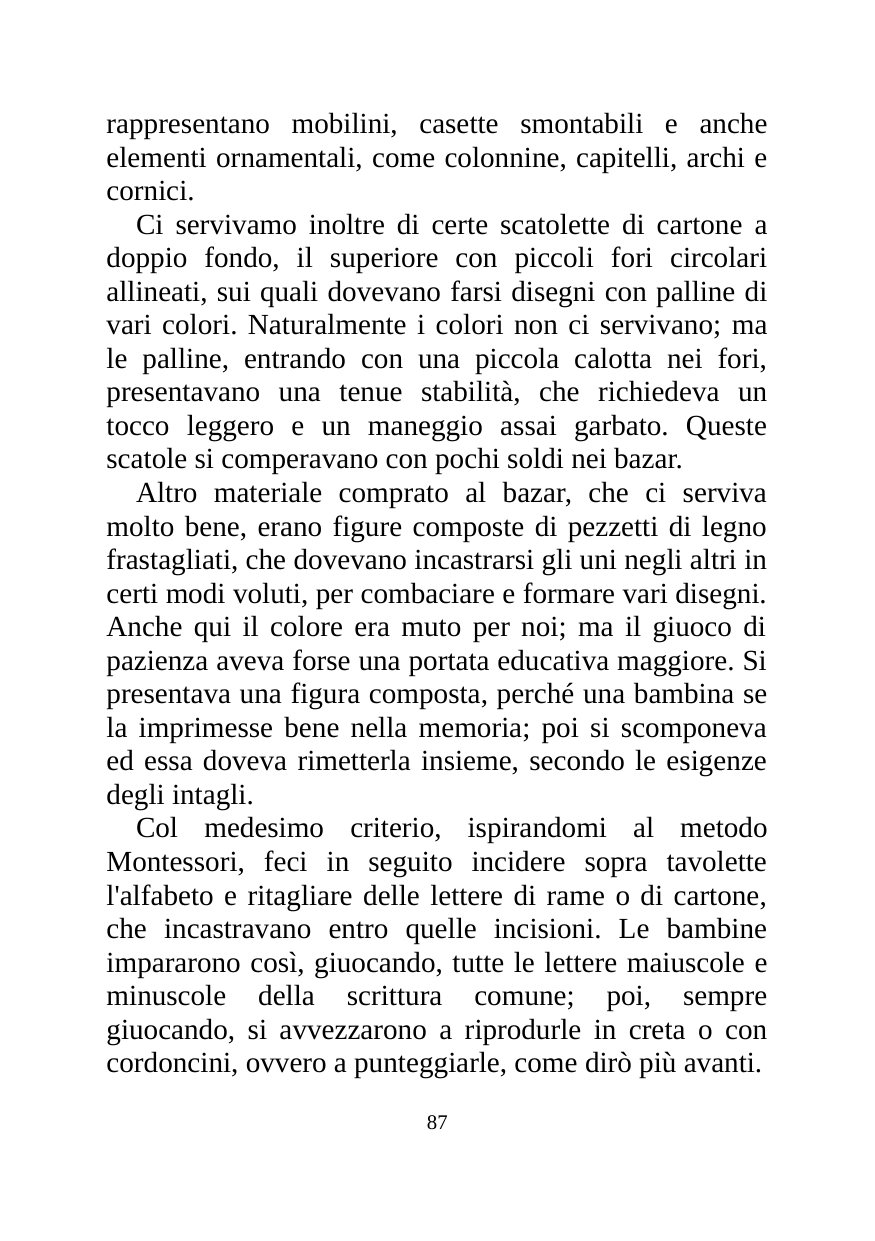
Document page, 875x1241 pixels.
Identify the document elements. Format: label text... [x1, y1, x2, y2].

text Altro materiale comprato al bazar, che ci serviva molto bene, erano figure composte di pezzetti di legno frastagliati, che dovevano incastrarsi gli uni negli altri in certi modi voluti, per combaciare e formare vari disegni. Anche qui il colore era muto per noi; ma il giuoco di pazienza aveva forse una portata educativa maggiore. Si presentava una figura composta, perché una bambina se la imprimesse bene nella memoria; poi si scomponeva ed essa doveva rimetterla insieme, secondo le esigenze degli intagli. [106, 475, 768, 811]
text Col medesimo criterio, ispirandomi al metodo Montessori, feci in seguito incidere sopra tavolette l'alfabeto e ritagliare delle lettere di rame o di cartone, che incastravano entro quelle incisioni. Le bambine impararono così, giuocando, tutte le lettere maiuscole e minuscole della scrittura comune; poi, sempre giuocando, si avvezzarono a riprodurle in creta o con cordoncini, ovvero a punteggiarle, come dirò più avanti. [106, 811, 768, 1079]
text rappresentano mobilini, casette smontabili e anche elementi ornamentali, come colonnine, capitelli, archi e cornici. [106, 106, 768, 207]
text Ci servivamo inoltre di certe scatolette di cartone a doppio fondo, il superiore con piccoli fori circolari allineati, sui quali dovevano farsi disegni con palline di vari colori. Naturalmente i colori non ci servivano; ma le palline, entrando con una piccola calotta nei fori, presentavano una tenue stabilità, che richiedeva un tocco leggero e un maneggio assai garbato. Queste scatole si comperavano con pochi soldi nei bazar. [106, 207, 768, 475]
